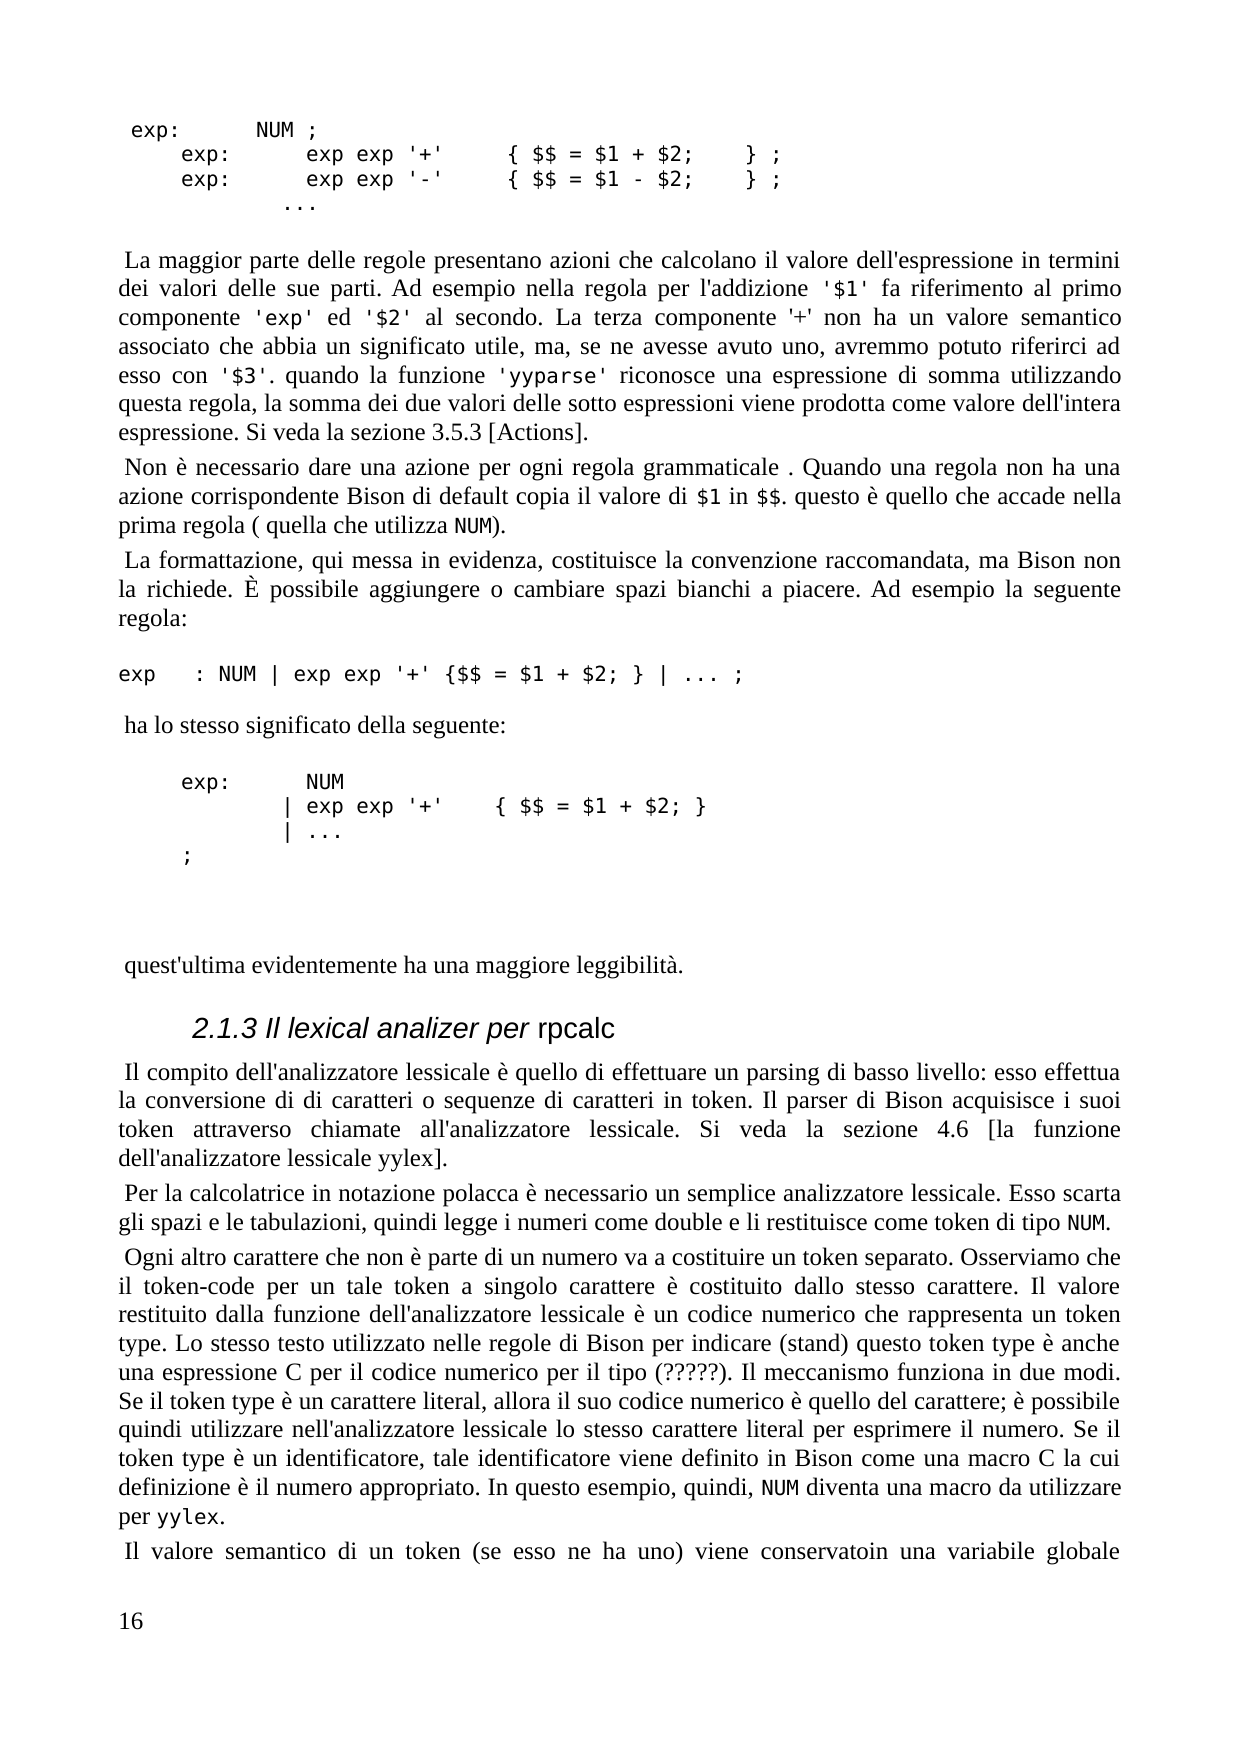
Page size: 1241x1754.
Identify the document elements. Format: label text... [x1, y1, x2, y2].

text Il valore semantico di un token (se esso ne ha uno) viene conservatoin una variabile globale [118, 1536, 1122, 1565]
text Non è necessario dare una azione per ogni regola grammaticale . Quando una regola non ha una azione corrispondente Bison di default copia il valore di $1 in $$. questo è quello che accade nella prima regola ( quella che utilizza NUM). [118, 452, 1122, 539]
text exp: NUM ; [118, 118, 1122, 142]
text exp : NUM | exp exp '+' {$$ = $1 + $2; } | ... ; [118, 638, 1122, 686]
subtitle 2.1.3 Il lexical analizer per rpcalc [118, 1011, 1122, 1044]
text | ... [118, 819, 1122, 843]
text exp: NUM [118, 770, 1122, 794]
text exp: exp exp '-' { $$ = $1 - $2; } ; [118, 167, 1122, 191]
text quest'ultima evidentemente ha una maggiore leggibilità. [118, 950, 1122, 979]
text exp: exp exp '+' { $$ = $1 + $2; } ; [118, 142, 1122, 167]
text Il compito dell'analizzatore lessicale è quello di effettuare un parsing di basso livello: esso effettua la conversione di di caratteri o sequenze di caratteri in token. Il parser di Bison acquisisce i suoi token attraverso chiamate all'analizzatore lessicale. Si veda la sezione 4.6 [la funzione dell'analizzatore lessicale yylex]. [118, 1057, 1122, 1172]
text Per la calcolatrice in notazione polacca è necessario un semplice analizzatore lessicale. Esso scarta gli spazi e le tabulazioni, quindi legge i numeri come double e li restituisce come token di tipo NUM. [118, 1178, 1122, 1236]
text ... [118, 191, 1122, 215]
text Ogni altro carattere che non è parte di un numero va a costituire un token separato. Osserviamo che il token-code per un tale token a singolo carattere è costituito dallo stesso carattere. Il valore restituito dalla funzione dell'analizzatore lessicale è un codice numerico che rappresenta un token type. Lo stesso testo utilizzato nelle regole di Bison per indicare (stand) questo token type è anche una espressione C per il codice numerico per il tipo (?????). Il meccanismo funziona in due modi. Se il token type è un carattere literal, allora il suo codice numerico è quello del carattere; è possibile quindi utilizzare nell'analizzatore lessicale lo stesso carattere literal per esprimere il numero. Se il token type è un identificatore, tale identificatore viene definito in Bison come una macro C la cui definizione è il numero appropriato. In questo esempio, quindi, NUM diventa una macro da utilizzare per yylex. [118, 1242, 1122, 1529]
text La formattazione, qui messa in evidenza, costituisce la convenzione raccomandata, ma Bison non la richiede. È possibile aggiungere o cambiare spazi bianchi a piacere. Ad esempio la seguente regola: [118, 545, 1122, 631]
text La maggior parte delle regole presentano azioni che calcolano il valore dell'espressione in termini dei valori delle sue parti. Ad esempio nella regola per l'addizione '$1' fa riferimento al primo componente 'exp' ed '$2' al secondo. La terza componente '+' non ha un valore semantico associato che abbia un significato utile, ma, se ne avesse avuto uno, avremmo potuto riferirci ad esso con '$3'. quando la funzione 'yyparse' riconosce una espressione di somma utilizzando questa regola, la somma dei due valori delle sotto espressioni viene prodotta come valore dell'intera espressione. Si veda la sezione 3.5.3 [Actions]. [118, 245, 1122, 446]
text | exp exp '+' { $$ = $1 + $2; } [118, 794, 1122, 819]
text ha lo stesso significato della seguente: [118, 711, 1122, 739]
text ; [118, 843, 1122, 867]
